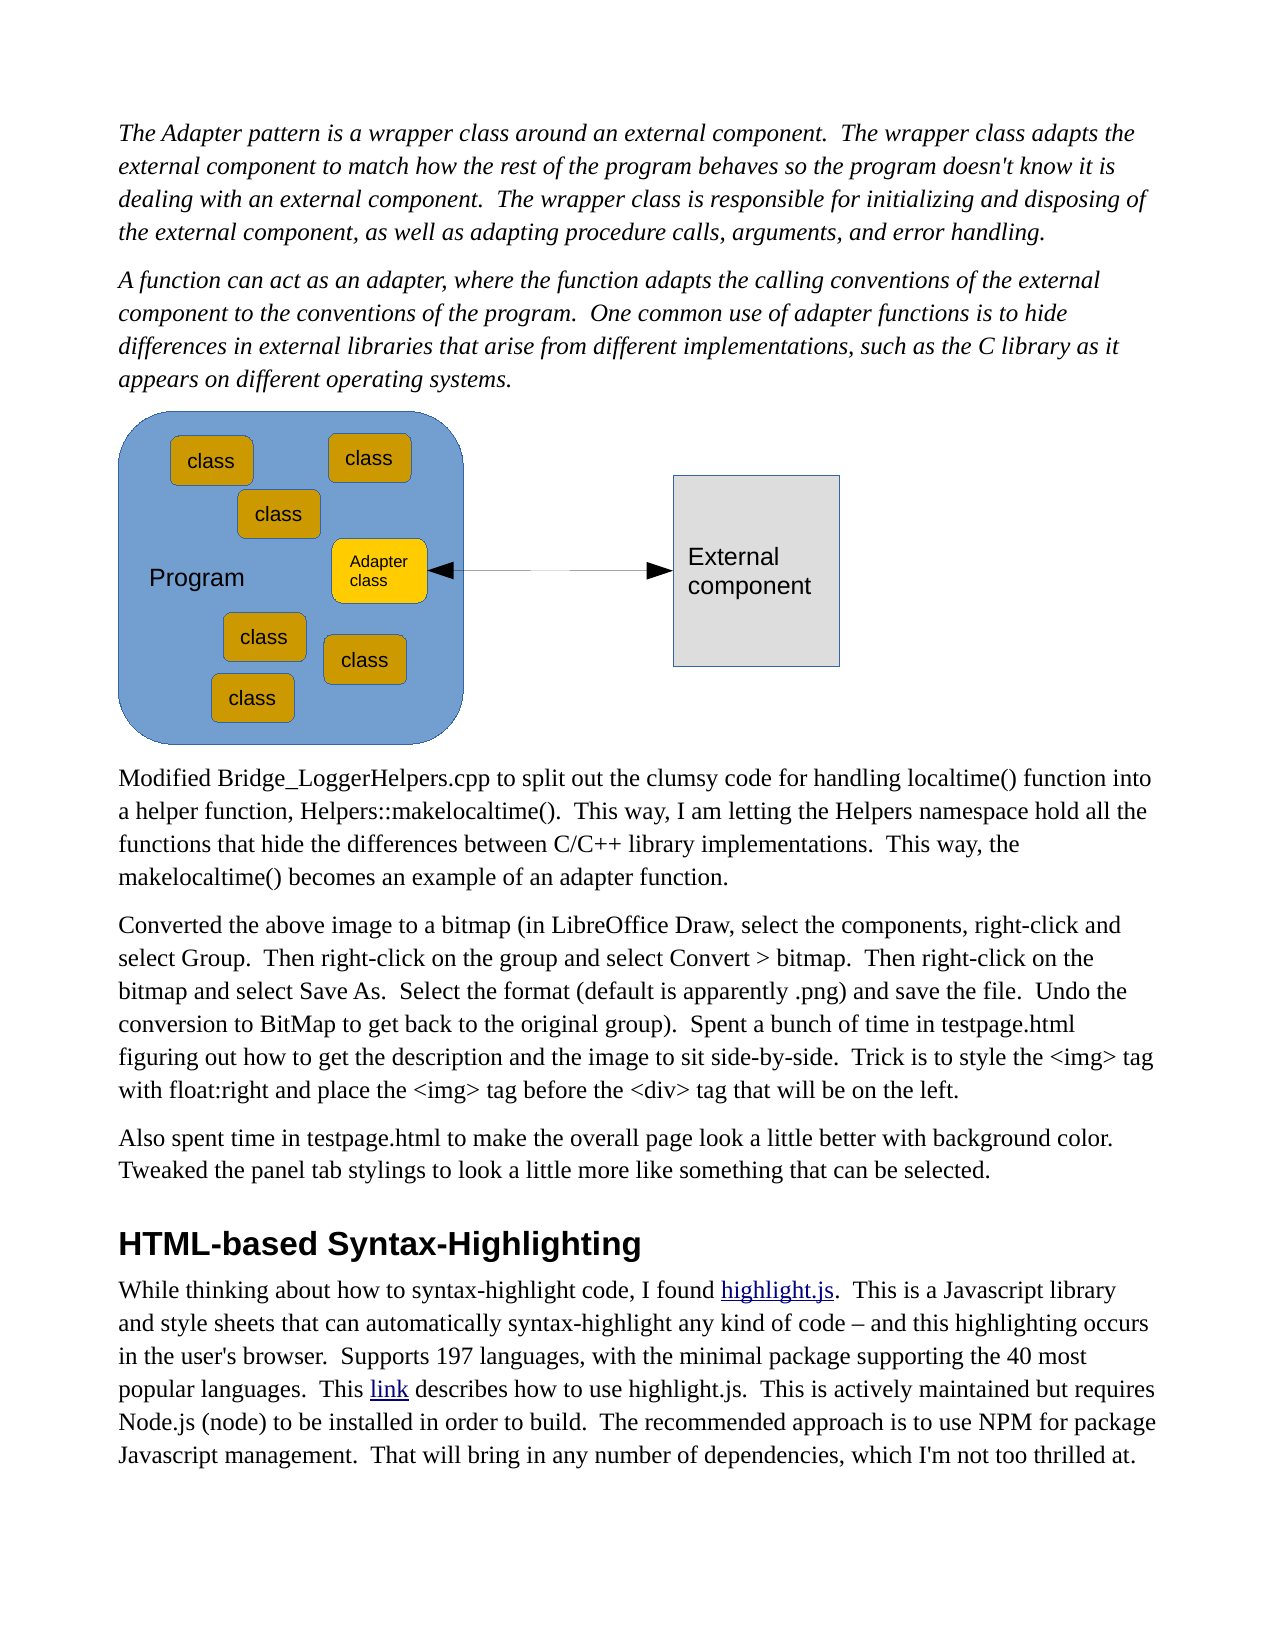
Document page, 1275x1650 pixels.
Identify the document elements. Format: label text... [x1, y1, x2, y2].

subtitle HTML-based Syntax-Highlighting [118, 1224, 1157, 1262]
text The Adapter pattern is a wrapper class around an external component. The wrapper class adapts the external component to match how the rest of the program behaves so the program doesn't know it is dealing with an external component. The wrapper class is responsible for initializing and disposing of the external component, as well as adapting procedure calls, arguments, and error handling. [118, 118, 1157, 246]
text Converted the above image to a bitmap (in LibreOffice Draw, select the components, right-click and select Group. Then right-click on the group and select Convert > bitmap. Then right-click on the bitmap and select Save As. Select the format (default is apparently .png) and save the file. Undo the conversion to BitMap to get back to the original group). Spent a bunch of time in testpage.html figuring out how to get the description and the image to sit side-by-side. Trick is to style the <img> tag with float:right and place the <img> tag before the <div> tag that will be on the left. [118, 910, 1157, 1104]
text Modified Bridge_LoggerHelpers.cpp to split out the clumsy code for handling localtime() function into a helper function, Helpers::makelocaltime(). This way, I am letting the Helpers namespace hold all the functions that hide the differences between C/C++ library implementations. This way, the makelocaltime() becomes an example of an adapter function. [118, 763, 1157, 891]
text A function can act as an adapter, where the function adapts the calling conventions of the external component to the conventions of the program. One common use of adapter functions is to hide differences in external libraries that arise from different implementations, such as the C library as it appears on different operating systems. [118, 265, 1157, 393]
text While thinking about how to syntax-highlight code, I found highlight.js. This is a Javascript library and style sheets that can automatically syntax-highlight any kind of code – and this highlighting occurs in the user's browser. Supports 197 languages, with the minimal package supporting the 40 most popular languages. This link describes how to use highlight.js. This is actively maintained but requires Node.js (node) to be installed in order to build. The recommended approach is to use NPM for package Javascript management. That will bring in any number of dependencies, which I'm not too thrilled at. [118, 1275, 1157, 1469]
text Also spent time in testpage.html to make the overall page look a little better with background color. Tweaked the panel tab stylings to look a little more like something that can be selected. [118, 1123, 1157, 1184]
